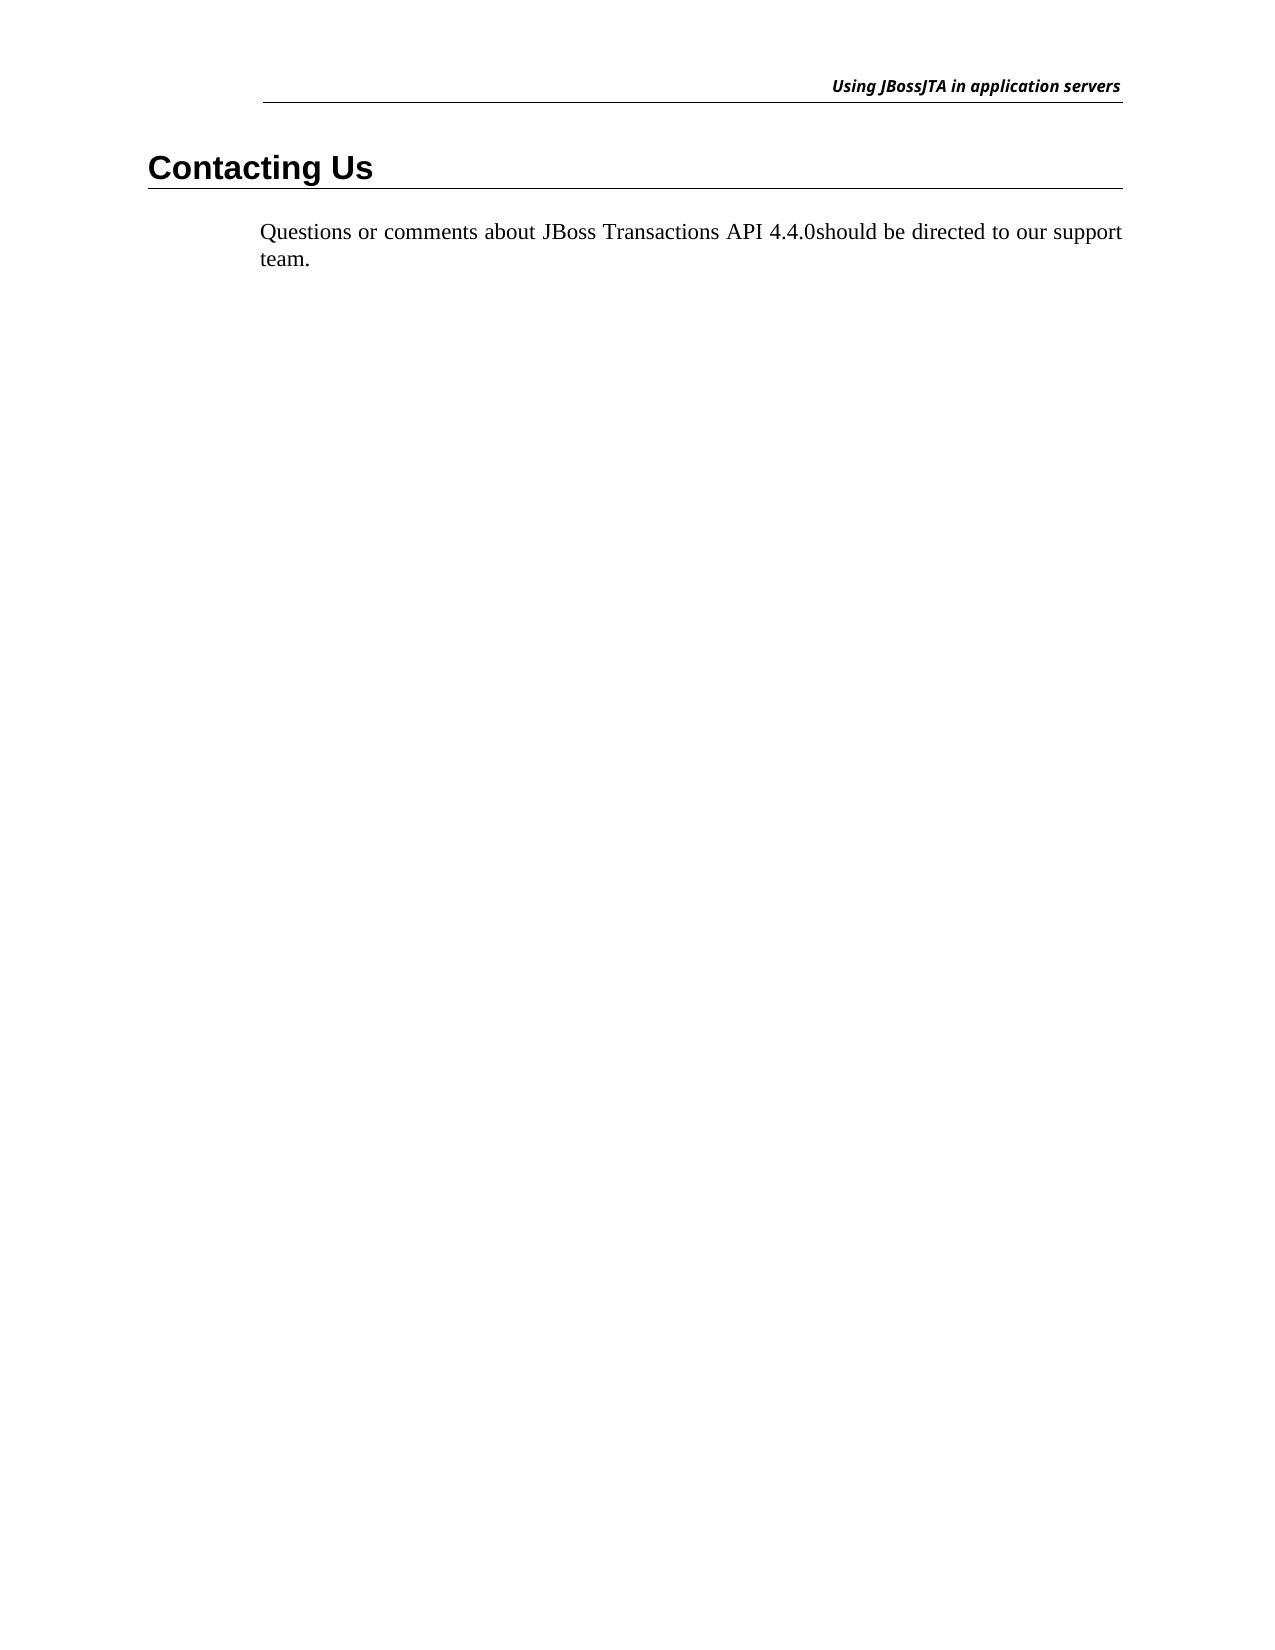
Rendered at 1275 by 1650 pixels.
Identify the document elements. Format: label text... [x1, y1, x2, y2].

text Questions or comments about JBoss Transactions API 4.4.0should be directed to our support team. [260, 218, 1123, 271]
subtitle Contacting Us [148, 148, 1123, 188]
